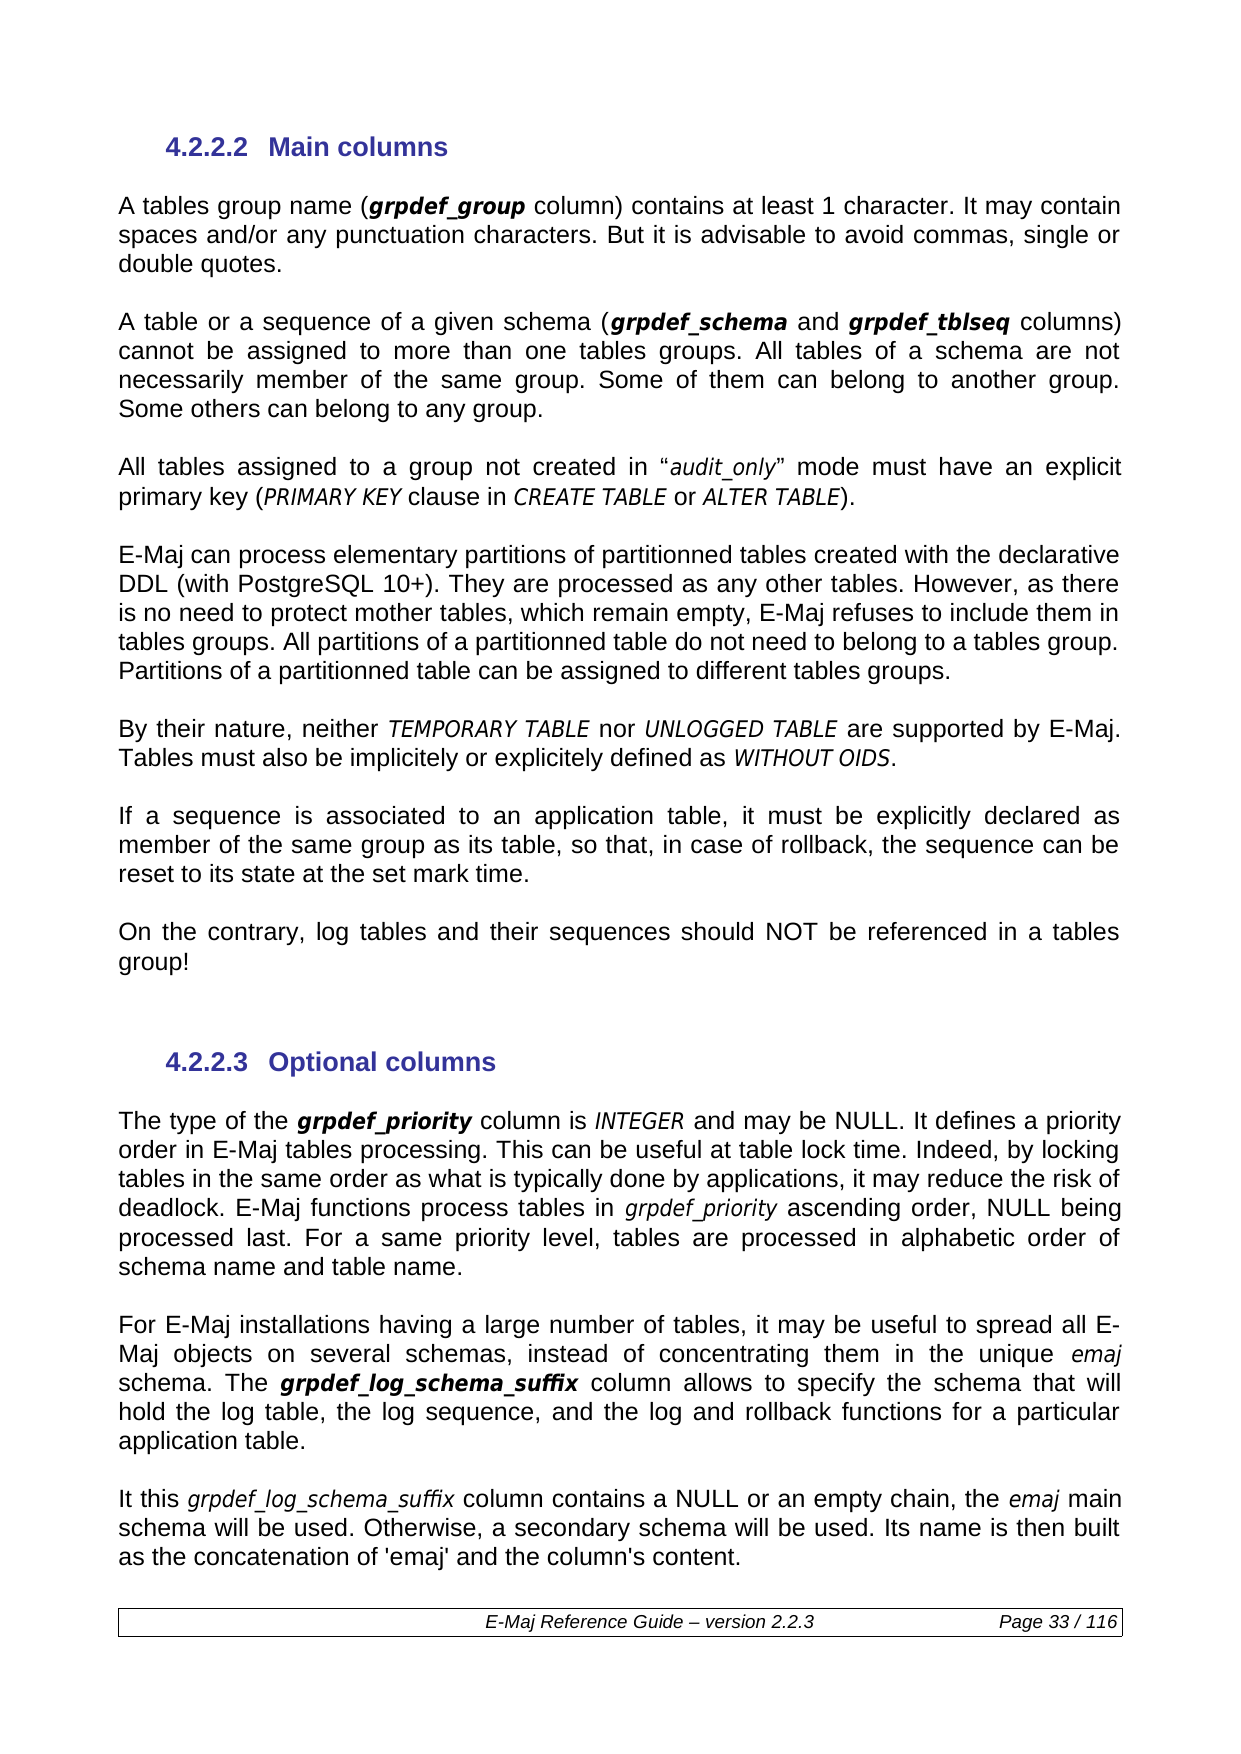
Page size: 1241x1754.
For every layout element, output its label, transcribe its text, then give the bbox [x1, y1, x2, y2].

text All tables assigned to a group not created in “audit_only” mode must have an explicit primary key (PRIMARY KEY clause in CREATE TABLE or ALTER TABLE). [118, 452, 1122, 510]
text E-Maj can process elementary partitions of partitionned tables created with the declarative DDL (with PostgreSQL 10+). They are processed as any other tables. However, as there is no need to protect mother tables, which remain empty, E-Maj refuses to include them in tables groups. All partitions of a partitionned table do not need to belong to a tables group. Partitions of a partitionned table can be assigned to different tables groups. [118, 539, 1122, 685]
subtitle Optional columns [165, 1046, 1122, 1077]
text It this grpdef_log_schema_suffix column contains a NULL or an empty chain, the emaj main schema will be used. Otherwise, a secondary schema will be used. Its name is then built as the concatenation of 'emaj' and the column's content. [118, 1484, 1122, 1571]
text By their nature, neither TEMPORARY TABLE nor UNLOGGED TABLE are supported by E-Maj. Tables must also be implicitely or explicitely defined as WITHOUT OIDS. [118, 714, 1122, 772]
text The type of the grpdef_priority column is INTEGER and may be NULL. It defines a priority order in E-Maj tables processing. This can be useful at table lock time. Indeed, by locking tables in the same order as what is typically done by applications, it may reduce the risk of deadlock. E-Maj functions process tables in grpdef_priority ascending order, NULL being processed last. For a same priority level, tables are processed in alphabetic order of schema name and table name. [118, 1106, 1122, 1281]
text If a sequence is associated to an application table, it must be explicitly declared as member of the same group as its table, so that, in case of rollback, the sequence can be reset to its state at the set mark time. [118, 801, 1122, 888]
subtitle Main columns [165, 131, 1122, 162]
text On the contrary, log tables and their sequences should NOT be referenced in a tables group! [118, 917, 1122, 975]
text A tables group name (grpdef_group column) contains at least 1 character. It may contain spaces and/or any punctuation characters. But it is advisable to avoid commas, single or double quotes. [118, 191, 1122, 278]
text A table or a sequence of a given schema (grpdef_schema and grpdef_tblseq columns) cannot be assigned to more than one tables groups. All tables of a schema are not necessarily member of the same group. Some of them can belong to another group. Some others can belong to any group. [118, 307, 1122, 423]
text For E-Maj installations having a large number of tables, it may be useful to spread all E-Maj objects on several schemas, instead of concentrating them in the unique emaj schema. The grpdef_log_schema_suffix column allows to specify the schema that will hold the log table, the log sequence, and the log and rollback functions for a particular application table. [118, 1309, 1122, 1455]
